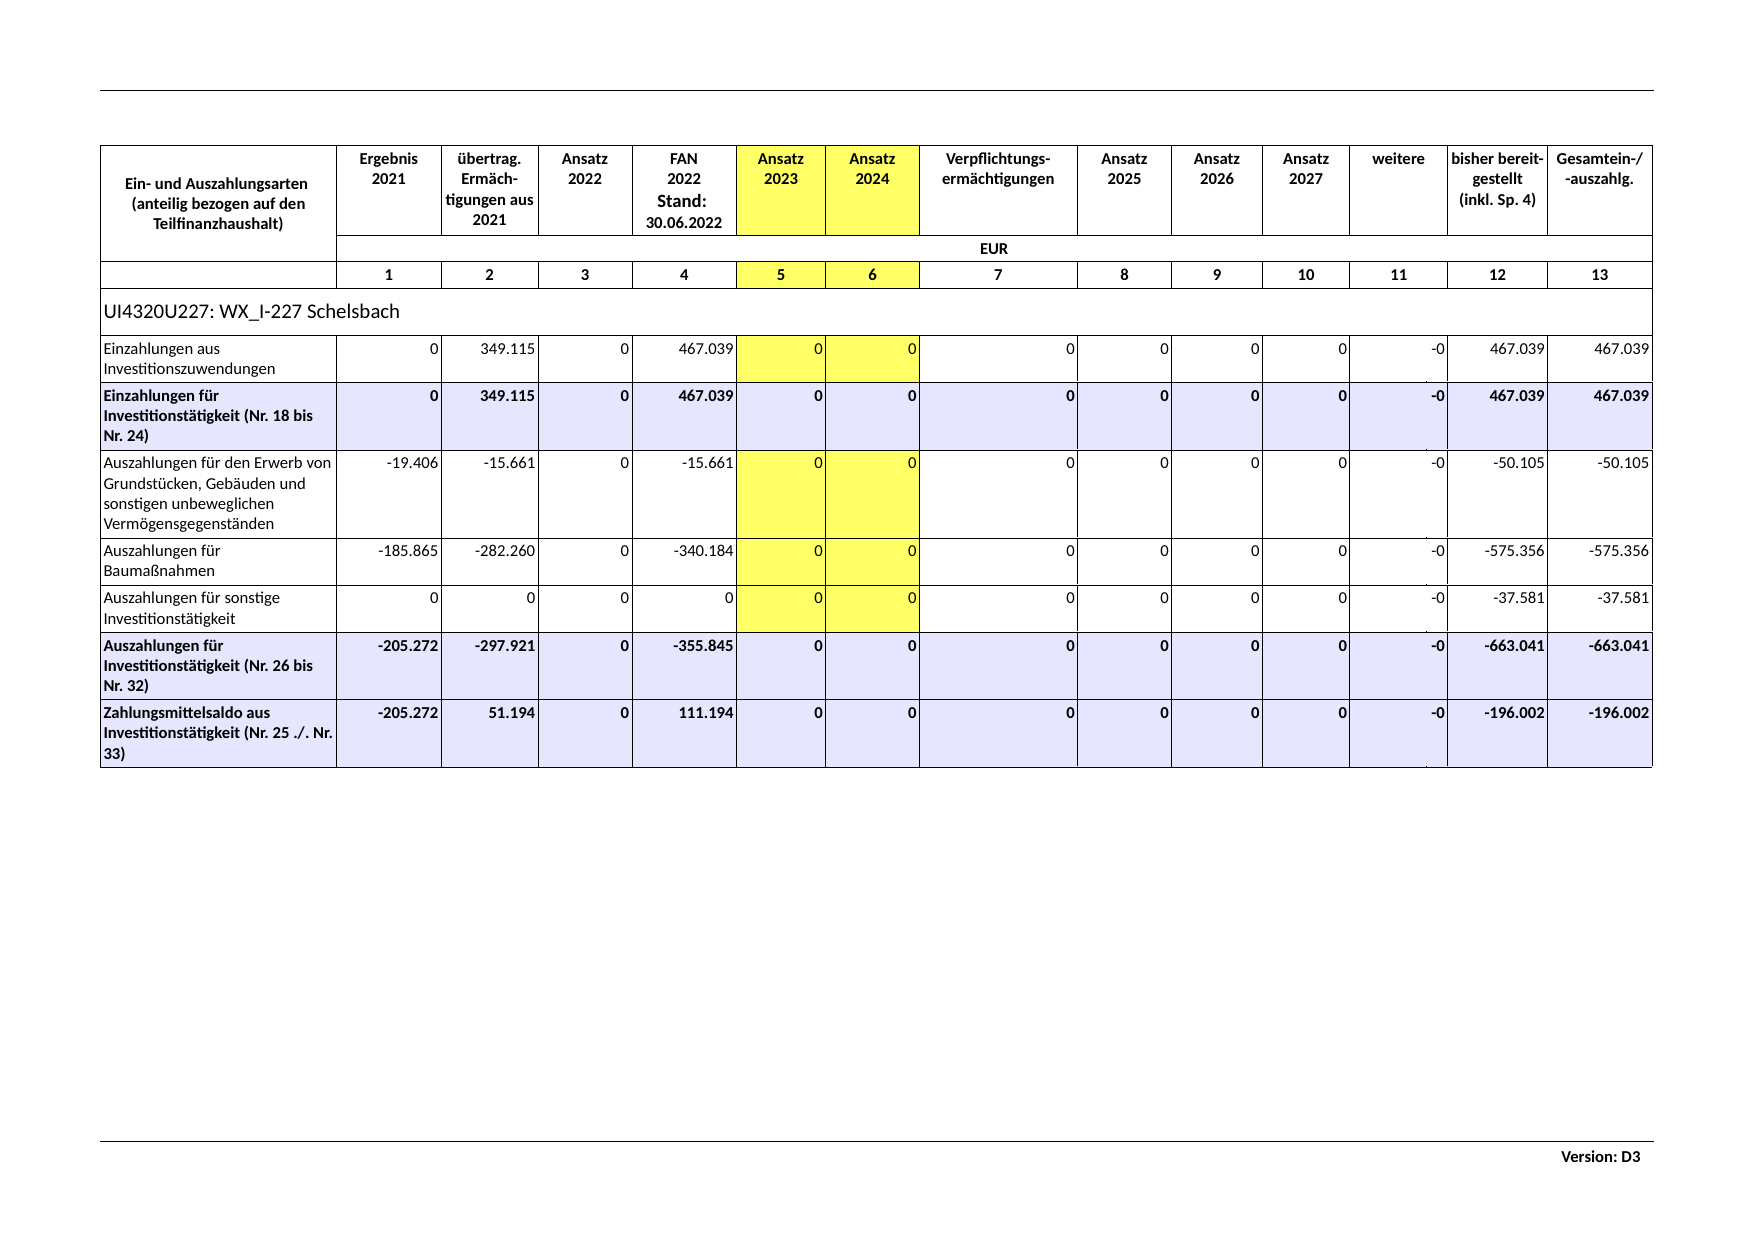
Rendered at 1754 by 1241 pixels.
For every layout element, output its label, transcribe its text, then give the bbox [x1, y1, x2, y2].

table_cell 0 [826, 633, 919, 699]
table_cell 0 [1078, 586, 1171, 631]
table_cell 0 [920, 700, 1077, 766]
table_cell 2 [442, 262, 538, 288]
table_header Ansatz 2025 [1078, 146, 1171, 235]
table_cell 0 [1078, 451, 1171, 537]
table_cell 0 [1172, 633, 1262, 699]
table_cell 5 [737, 262, 825, 288]
table_cell 51.194 [442, 700, 538, 766]
table_header FAN 2022 Stand: 30.06.2022 [633, 146, 736, 235]
table_cell 0 [826, 539, 919, 584]
table_cell 0 [633, 586, 736, 631]
table_cell 0 [826, 383, 919, 449]
table_cell 3 [539, 262, 632, 288]
table_header Ansatz 2024 [826, 146, 919, 235]
table_cell 0 [826, 586, 919, 631]
table_cell 0 [539, 633, 632, 699]
table_cell 0 [539, 336, 632, 381]
table_cell 467.039 [633, 383, 736, 449]
table_cell -15.661 [442, 451, 538, 537]
table_cell 0 [920, 633, 1077, 699]
table_header Verpflichtungs-ermächtigungen [920, 146, 1077, 235]
table_cell 467.039 [1448, 336, 1547, 381]
table_cell 0 [1078, 336, 1171, 381]
table_cell 467.039 [633, 336, 736, 381]
table_cell 0 [826, 336, 919, 381]
table_cell Auszahlungen für Investitionstätigkeit (Nr. 26 bis Nr. 32) [101, 633, 336, 699]
table_cell -663.041 [1548, 633, 1652, 699]
table_cell Auszahlungen für sonstige Investitionstätigkeit [101, 586, 336, 631]
table_cell -575.356 [1448, 539, 1547, 584]
table_cell 11 [1350, 262, 1447, 288]
table_cell 7 [920, 262, 1077, 288]
table_cell 4 [633, 262, 736, 288]
table_cell 0 [1263, 633, 1349, 699]
table_cell -0 [1350, 586, 1447, 631]
table_cell -196.002 [1448, 700, 1547, 766]
table_cell 0 [1263, 539, 1349, 584]
table_cell 0 [737, 633, 825, 699]
table_cell -185.865 [337, 539, 441, 584]
table_cell -282.260 [442, 539, 538, 584]
table_cell 0 [1172, 336, 1262, 381]
table_cell 13 [1548, 262, 1652, 288]
table_cell 111.194 [633, 700, 736, 766]
table_header weitere [1350, 146, 1447, 235]
table_cell 467.039 [1548, 383, 1652, 449]
table_cell -0 [1350, 700, 1447, 766]
table_header übertrag. Ermäch-tigungen aus 2021 [442, 146, 538, 235]
table_cell 0 [1078, 539, 1171, 584]
table_cell 6 [826, 262, 919, 288]
table_cell 0 [1263, 336, 1349, 381]
table_cell 0 [539, 586, 632, 631]
table_cell 0 [539, 539, 632, 584]
table_cell -205.272 [337, 633, 441, 699]
table_cell 0 [1078, 700, 1171, 766]
table_cell 0 [1263, 451, 1349, 537]
table_cell 0 [539, 383, 632, 449]
table_cell -37.581 [1448, 586, 1547, 631]
table_cell 467.039 [1448, 383, 1547, 449]
table_cell 8 [1078, 262, 1171, 288]
table_cell UI4320U227: WX_I-227 Schelsbach [101, 289, 1652, 335]
table_cell -50.105 [1548, 451, 1652, 537]
table_cell Einzahlungen aus Investitionszuwendungen [101, 336, 336, 381]
table_cell 0 [1078, 633, 1171, 699]
table_cell -19.406 [337, 451, 441, 537]
table_cell 0 [1263, 383, 1349, 449]
table_cell 0 [1172, 451, 1262, 537]
table_header Ansatz 2023 [737, 146, 825, 235]
table_cell -196.002 [1548, 700, 1652, 766]
table_cell 0 [1172, 586, 1262, 631]
table_cell 0 [737, 586, 825, 631]
table_cell 9 [1172, 262, 1262, 288]
table_cell -0 [1350, 633, 1447, 699]
table_cell 0 [826, 700, 919, 766]
table_header Gesamtein-/ -auszahlg. [1548, 146, 1652, 235]
table_cell 0 [1263, 700, 1349, 766]
table_header Ansatz 2022 [539, 146, 632, 235]
table_cell 0 [920, 451, 1077, 537]
table_cell 0 [920, 539, 1077, 584]
table_cell 0 [539, 700, 632, 766]
table_cell -50.105 [1448, 451, 1547, 537]
table_cell -0 [1350, 336, 1447, 381]
table_cell 0 [1172, 539, 1262, 584]
table_cell [101, 262, 336, 288]
table_cell -575.356 [1548, 539, 1652, 584]
table_cell 0 [1172, 700, 1262, 766]
table_cell 0 [442, 586, 538, 631]
table_cell 10 [1263, 262, 1349, 288]
table_cell 0 [337, 336, 441, 381]
table_cell Auszahlungen für den Erwerb von Grundstücken, Gebäuden und sonstigen unbeweglichen Vermögensgegenständen [101, 451, 336, 537]
table_cell -15.661 [633, 451, 736, 537]
table_cell 0 [920, 586, 1077, 631]
table_cell -0 [1350, 451, 1447, 537]
table_cell -297.921 [442, 633, 538, 699]
table_cell Zahlungsmittelsaldo aus Investitionstätigkeit (Nr. 25 ./. Nr. 33) [101, 700, 336, 766]
table_header Ein- und Auszahlungsarten (anteilig bezogen auf den Teilfinanzhaushalt) [101, 146, 336, 261]
table_cell Einzahlungen für Investitionstätigkeit (Nr. 18 bis Nr. 24) [101, 383, 336, 449]
table_cell 0 [1263, 586, 1349, 631]
table_cell 0 [737, 700, 825, 766]
table_cell -37.581 [1548, 586, 1652, 631]
table_header Ergebnis 2021 [337, 146, 441, 235]
table_cell 349.115 [442, 383, 538, 449]
table_cell 467.039 [1548, 336, 1652, 381]
table_cell 0 [920, 383, 1077, 449]
table_cell 349.115 [442, 336, 538, 381]
table_cell -0 [1350, 539, 1447, 584]
table_cell 0 [737, 336, 825, 381]
table_cell 0 [737, 383, 825, 449]
table_cell -0 [1350, 383, 1447, 449]
table_cell -663.041 [1448, 633, 1547, 699]
table_cell 0 [539, 451, 632, 537]
table_header bisher bereit-gestellt (inkl. Sp. 4) [1448, 146, 1547, 235]
table_cell 0 [920, 336, 1077, 381]
table_cell -355.845 [633, 633, 736, 699]
table_cell 12 [1448, 262, 1547, 288]
table_cell 0 [1078, 383, 1171, 449]
table_cell 0 [337, 586, 441, 631]
table_cell 1 [337, 262, 441, 288]
table_cell 0 [737, 539, 825, 584]
table_cell 0 [337, 383, 441, 449]
table_cell -205.272 [337, 700, 441, 766]
table_cell 0 [737, 451, 825, 537]
table_cell 0 [1172, 383, 1262, 449]
table_cell EUR [337, 236, 1652, 261]
table_cell Auszahlungen für Baumaßnahmen [101, 539, 336, 584]
table_header Ansatz 2026 [1172, 146, 1262, 235]
table_header Ansatz 2027 [1263, 146, 1349, 235]
table_cell -340.184 [633, 539, 736, 584]
table_cell 0 [826, 451, 919, 537]
